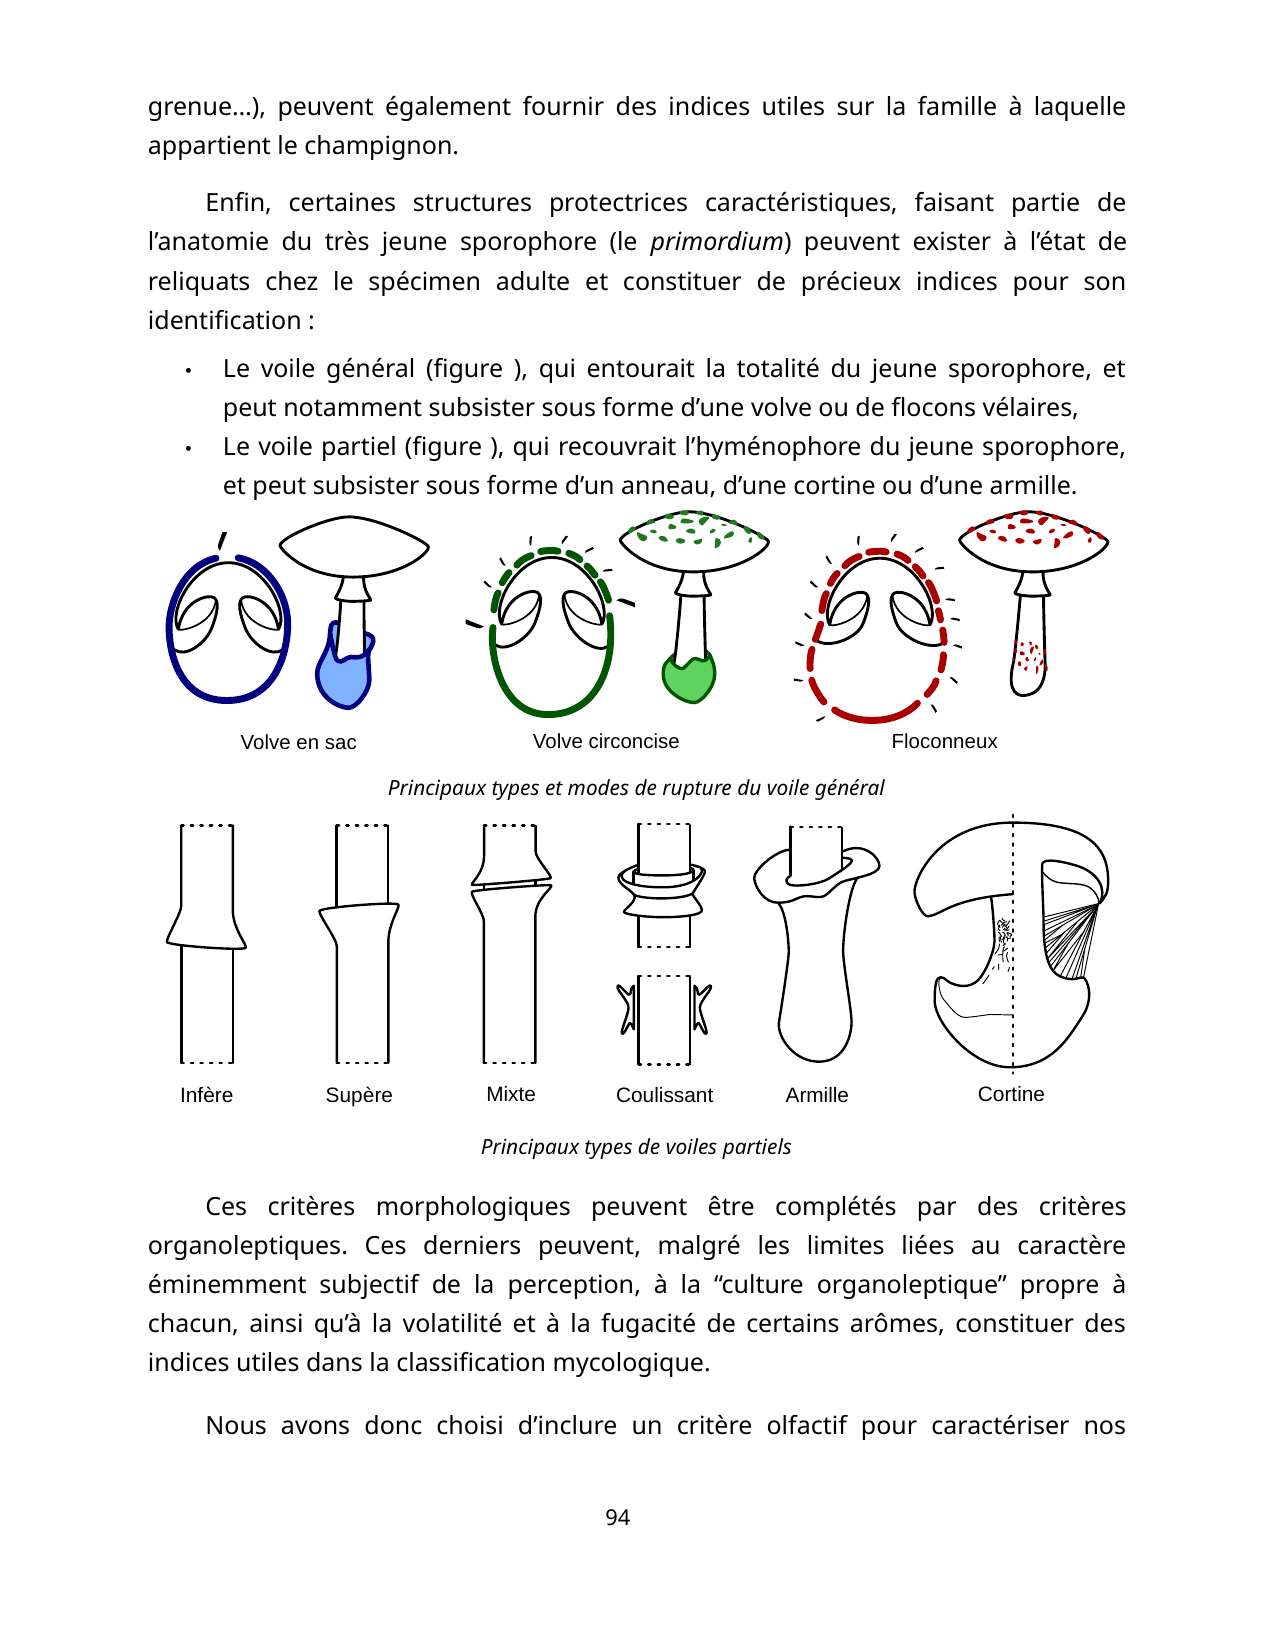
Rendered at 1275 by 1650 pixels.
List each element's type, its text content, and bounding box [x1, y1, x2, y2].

list Le voile partiel (figure ), qui recouvrait l’hyménophore du jeune sporophore, et peut subsister sous forme d’un anneau, d’une cortine ou d’une armille. [185, 429, 1127, 502]
text Enfin, certaines structures protectrices caractéristiques, faisant partie de l’anatomie du très jeune sporophore (le primordium) peuvent exister à l’état de reliquats chez le spécimen adulte et constituer de précieux indices pour son identification : [148, 185, 1127, 336]
text grenue…), peuvent également fournir des indices utiles sur la famille à laquelle appartient le champignon. [148, 88, 1127, 162]
list Le voile général (figure ), qui entourait la totalité du jeune sporophore, et peut notamment subsister sous forme d’une volve ou de flocons vélaires, [185, 350, 1127, 424]
text Ces critères morphologiques peuvent être complétés par des critères organoleptiques. Ces derniers peuvent, malgré les limites liées au caractère éminemment subjectif de la perception, à la “culture organoleptique” propre à chacun, ainsi qu’à la volatilité et à la fugacité de certains arômes, constituer des indices utiles dans la classification mycologique. [148, 1188, 1127, 1379]
text Principaux types et modes de rupture du voile général [148, 773, 1127, 801]
text Principaux types de voiles partiels [148, 1132, 1127, 1161]
text Nous avons donc choisi d’inclure un critère olfactif pour caractériser nos [148, 1408, 1127, 1442]
